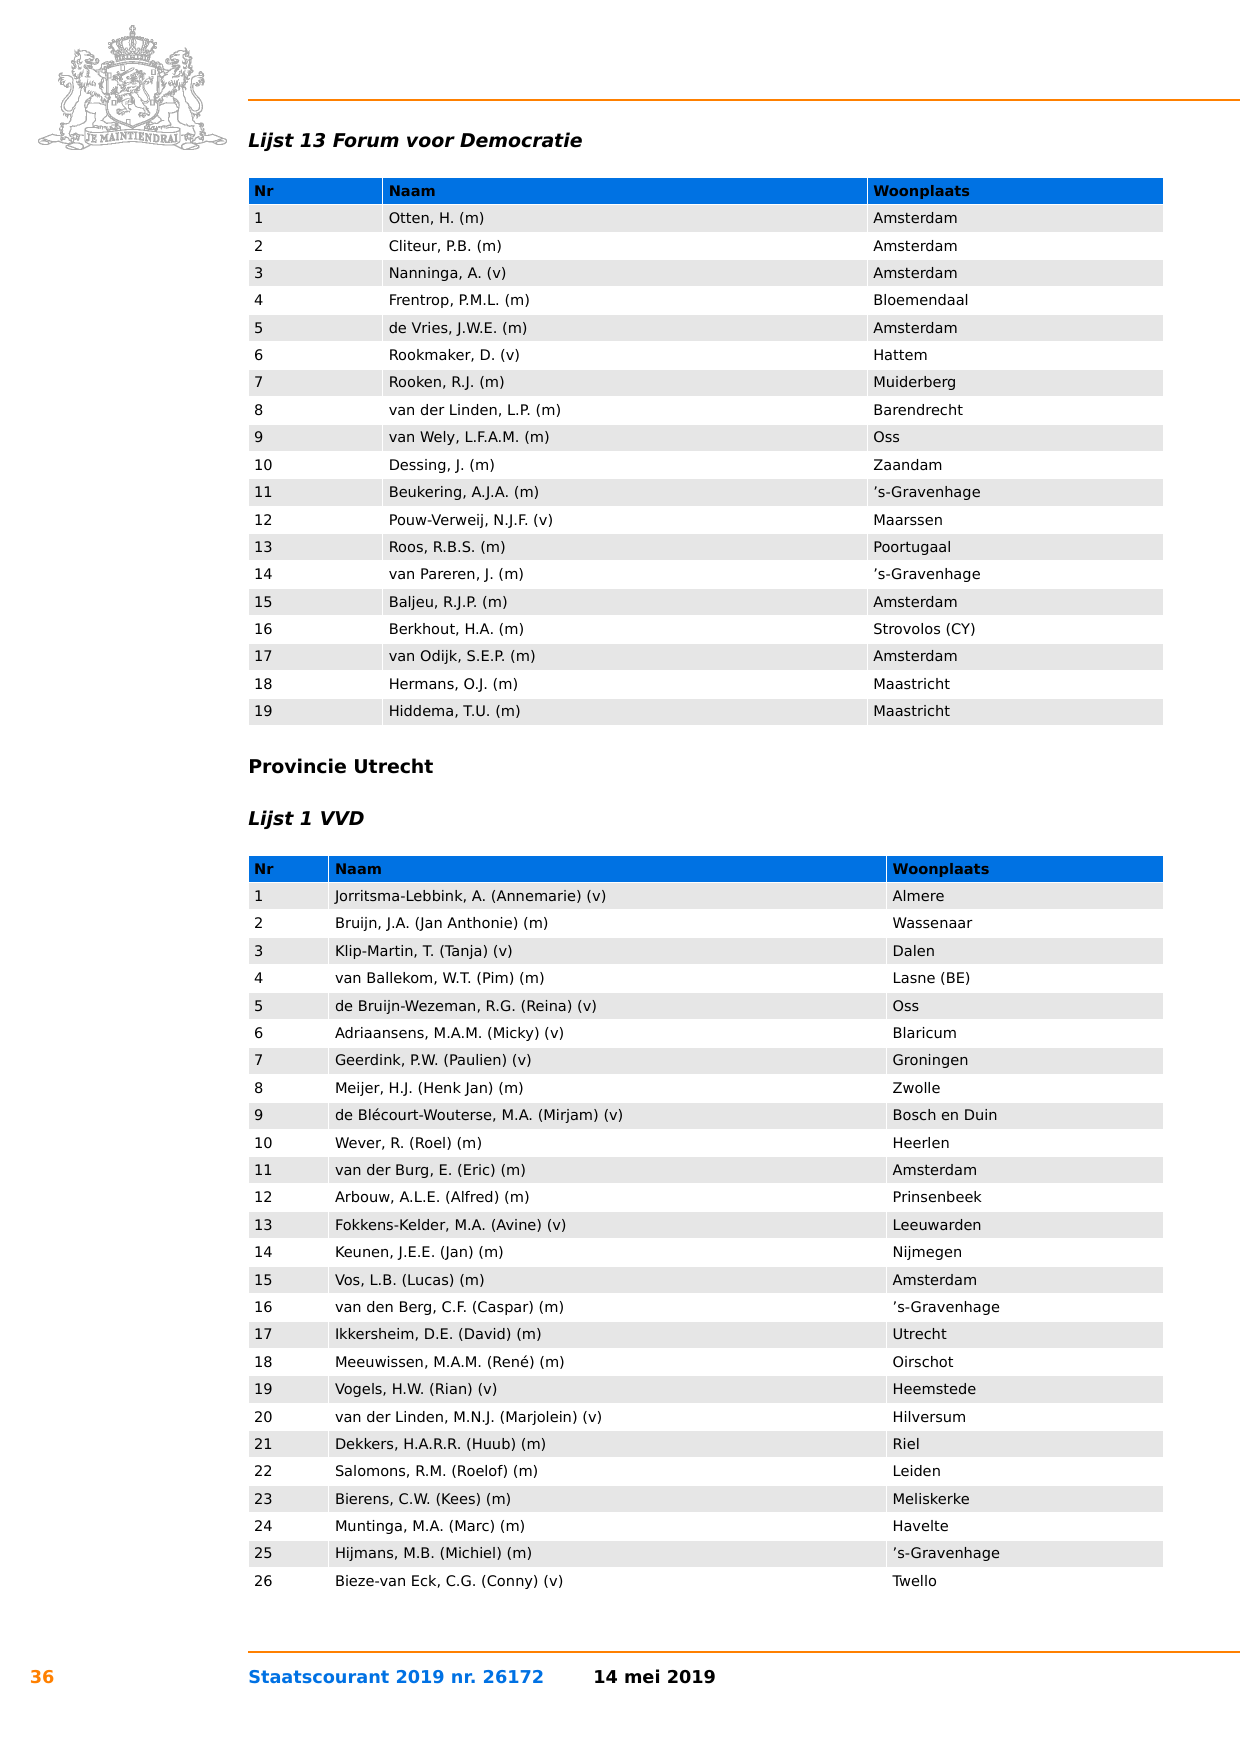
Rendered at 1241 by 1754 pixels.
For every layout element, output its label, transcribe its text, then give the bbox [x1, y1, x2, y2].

table_cell Havelte [887, 1513, 1163, 1540]
table_cell Maastricht [868, 699, 1163, 725]
table_cell Amsterdam [868, 205, 1163, 232]
table_cell 19 [249, 1376, 328, 1403]
table_cell 2 [249, 233, 382, 259]
table_cell van Odijk, S.E.P. (m) [383, 644, 867, 670]
table_cell 4 [249, 965, 328, 992]
table_cell 23 [249, 1486, 328, 1512]
table_cell 26 [249, 1568, 328, 1594]
table_cell Klip-Martin, T. (Tanja) (v) [329, 938, 886, 964]
table_cell Berkhout, H.A. (m) [383, 616, 867, 643]
table_cell 22 [249, 1459, 328, 1485]
table_cell Riel [887, 1431, 1163, 1457]
table_cell Rookmaker, D. (v) [383, 342, 867, 369]
table_cell 4 [249, 288, 382, 314]
table_cell 5 [249, 993, 328, 1019]
table_cell Oss [868, 425, 1163, 451]
table_cell Vos, L.B. (Lucas) (m) [329, 1267, 886, 1293]
subtitle Lijst 13 Forum voor Democratie [248, 130, 1163, 152]
subtitle Lijst 1 VVD [248, 808, 1163, 830]
table_cell 1 [249, 205, 382, 232]
table_cell van Wely, L.F.A.M. (m) [383, 425, 867, 451]
table_cell 18 [249, 1349, 328, 1375]
table_cell van Ballekom, W.T. (Pim) (m) [329, 965, 886, 992]
table_cell Amsterdam [887, 1157, 1163, 1183]
table_cell Cliteur, P.B. (m) [383, 233, 867, 259]
table_cell 3 [249, 938, 328, 964]
table_cell Bosch en Duin [887, 1103, 1163, 1129]
table_cell Twello [887, 1568, 1163, 1594]
table_cell Barendrecht [868, 397, 1163, 423]
table_cell 9 [249, 1103, 328, 1129]
table_cell Bieze-van Eck, C.G. (Conny) (v) [329, 1568, 886, 1594]
table_cell 16 [249, 616, 382, 643]
table_cell 2 [249, 911, 328, 937]
table_cell Almere [887, 883, 1163, 909]
table_cell 10 [249, 1130, 328, 1156]
table_cell Poortugaal [868, 534, 1163, 560]
table_cell van der Burg, E. (Eric) (m) [329, 1157, 886, 1183]
table_cell Maarssen [868, 507, 1163, 533]
table_cell van der Linden, M.N.J. (Marjolein) (v) [329, 1404, 886, 1430]
table_cell de Bruijn-Wezeman, R.G. (Reina) (v) [329, 993, 886, 1019]
table_cell 17 [249, 1322, 328, 1348]
table_cell Amsterdam [868, 589, 1163, 615]
table_cell 9 [249, 425, 382, 451]
table_cell Dalen [887, 938, 1163, 964]
table_cell Strovolos (CY) [868, 616, 1163, 643]
table_header Woonplaats [887, 856, 1163, 882]
table_cell Hijmans, M.B. (Michiel) (m) [329, 1541, 886, 1567]
table_cell Wever, R. (Roel) (m) [329, 1130, 886, 1156]
table_cell Arbouw, A.L.E. (Alfred) (m) [329, 1185, 886, 1211]
table_cell van den Berg, C.F. (Caspar) (m) [329, 1294, 886, 1321]
table_cell Bloemendaal [868, 288, 1163, 314]
table_cell Maastricht [868, 671, 1163, 697]
table_cell 15 [249, 589, 382, 615]
table_cell Amsterdam [868, 644, 1163, 670]
table_cell Dekkers, H.A.R.R. (Huub) (m) [329, 1431, 886, 1457]
table_cell 5 [249, 315, 382, 341]
table_cell Rooken, R.J. (m) [383, 370, 867, 396]
table_cell 15 [249, 1267, 328, 1293]
table_cell Amsterdam [868, 315, 1163, 341]
table_cell 25 [249, 1541, 328, 1567]
subtitle Provincie Utrecht [248, 756, 1163, 778]
table_cell ’s-Gravenhage [868, 479, 1163, 506]
table_cell Frentrop, P.M.L. (m) [383, 288, 867, 314]
table_cell Fokkens-Kelder, M.A. (Avine) (v) [329, 1212, 886, 1238]
table_cell Hattem [868, 342, 1163, 369]
table_cell Hermans, O.J. (m) [383, 671, 867, 697]
table_cell van Pareren, J. (m) [383, 561, 867, 588]
table_cell 24 [249, 1513, 328, 1540]
table_cell Bierens, C.W. (Kees) (m) [329, 1486, 886, 1512]
table_cell Baljeu, R.J.P. (m) [383, 589, 867, 615]
table_cell de Blécourt-Wouterse, M.A. (Mirjam) (v) [329, 1103, 886, 1129]
table_cell Meeuwissen, M.A.M. (René) (m) [329, 1349, 886, 1375]
table_cell Zwolle [887, 1075, 1163, 1101]
table_cell 6 [249, 342, 382, 369]
table_cell Leeuwarden [887, 1212, 1163, 1238]
table_cell 13 [249, 1212, 328, 1238]
table_cell 12 [249, 1185, 328, 1211]
table_cell 17 [249, 644, 382, 670]
table_cell Vogels, H.W. (Rian) (v) [329, 1376, 886, 1403]
table_cell Meijer, H.J. (Henk Jan) (m) [329, 1075, 886, 1101]
table_header Nr [249, 856, 328, 882]
table_cell ’s-Gravenhage [887, 1294, 1163, 1321]
table_header Nr [249, 178, 382, 204]
table_cell Bruijn, J.A. (Jan Anthonie) (m) [329, 911, 886, 937]
table_cell ’s-Gravenhage [868, 561, 1163, 588]
table_cell Amsterdam [887, 1267, 1163, 1293]
table_cell de Vries, J.W.E. (m) [383, 315, 867, 341]
table_cell Roos, R.B.S. (m) [383, 534, 867, 560]
table_cell Adriaansens, M.A.M. (Micky) (v) [329, 1020, 886, 1047]
table_cell Dessing, J. (m) [383, 452, 867, 478]
table_cell 14 [249, 1239, 328, 1266]
table_cell Keunen, J.E.E. (Jan) (m) [329, 1239, 886, 1266]
table_cell 13 [249, 534, 382, 560]
table_cell Heemstede [887, 1376, 1163, 1403]
table_cell Otten, H. (m) [383, 205, 867, 232]
table_cell Nanninga, A. (v) [383, 260, 867, 286]
table_cell Prinsenbeek [887, 1185, 1163, 1211]
table_cell Heerlen [887, 1130, 1163, 1156]
table_cell 12 [249, 507, 382, 533]
table_cell 14 [249, 561, 382, 588]
table_cell 18 [249, 671, 382, 697]
table_cell Pouw-Verweij, N.J.F. (v) [383, 507, 867, 533]
table_cell ’s-Gravenhage [887, 1541, 1163, 1567]
table_cell Ikkersheim, D.E. (David) (m) [329, 1322, 886, 1348]
table_cell 8 [249, 1075, 328, 1101]
table_cell Jorritsma-Lebbink, A. (Annemarie) (v) [329, 883, 886, 909]
table_cell Utrecht [887, 1322, 1163, 1348]
table_cell 7 [249, 1048, 328, 1074]
table_cell Nijmegen [887, 1239, 1163, 1266]
table_cell 1 [249, 883, 328, 909]
table_cell Beukering, A.J.A. (m) [383, 479, 867, 506]
table_cell Amsterdam [868, 233, 1163, 259]
table_cell Zaandam [868, 452, 1163, 478]
table_cell Salomons, R.M. (Roelof) (m) [329, 1459, 886, 1485]
table_cell 8 [249, 397, 382, 423]
table_cell Leiden [887, 1459, 1163, 1485]
table_cell 7 [249, 370, 382, 396]
table_cell Muntinga, M.A. (Marc) (m) [329, 1513, 886, 1540]
table_cell 6 [249, 1020, 328, 1047]
picture [38, 25, 227, 150]
table_cell 21 [249, 1431, 328, 1457]
table_cell Amsterdam [868, 260, 1163, 286]
table_header Naam [329, 856, 886, 882]
table_cell Hilversum [887, 1404, 1163, 1430]
table_cell 20 [249, 1404, 328, 1430]
table_header Woonplaats [868, 178, 1163, 204]
table_cell Blaricum [887, 1020, 1163, 1047]
table_cell Oirschot [887, 1349, 1163, 1375]
table_cell 3 [249, 260, 382, 286]
table_cell van der Linden, L.P. (m) [383, 397, 867, 423]
table_cell 19 [249, 699, 382, 725]
table_cell Muiderberg [868, 370, 1163, 396]
table_cell 10 [249, 452, 382, 478]
table_cell 16 [249, 1294, 328, 1321]
table_cell Hiddema, T.U. (m) [383, 699, 867, 725]
table_cell Groningen [887, 1048, 1163, 1074]
table_cell 11 [249, 1157, 328, 1183]
table_cell Lasne (BE) [887, 965, 1163, 992]
table_cell Geerdink, P.W. (Paulien) (v) [329, 1048, 886, 1074]
table_cell Oss [887, 993, 1163, 1019]
table_header Naam [383, 178, 867, 204]
table_cell Meliskerke [887, 1486, 1163, 1512]
table_cell Wassenaar [887, 911, 1163, 937]
table_cell 11 [249, 479, 382, 506]
